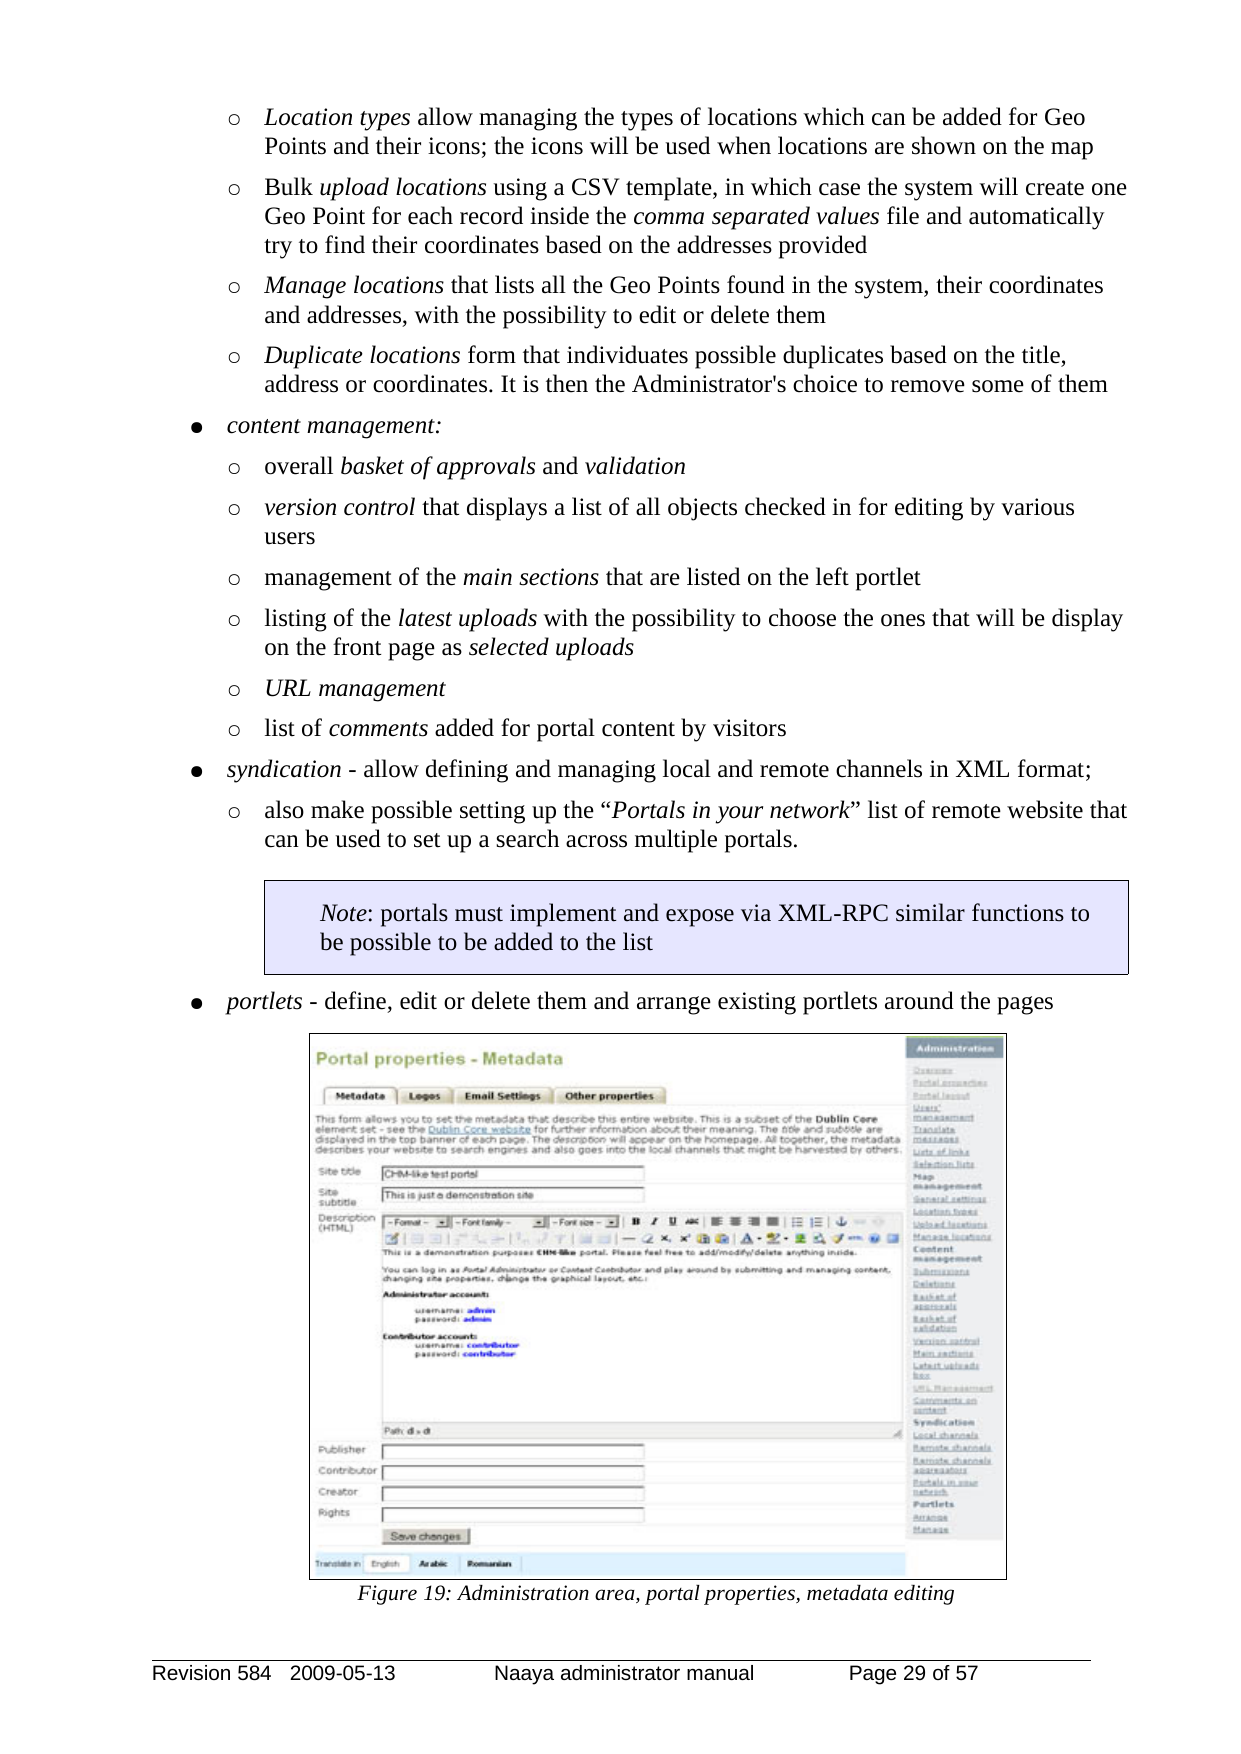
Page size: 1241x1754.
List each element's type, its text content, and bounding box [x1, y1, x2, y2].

list overall basket of approvals and validation [227, 451, 1128, 480]
list Bulk upload locations using a CSV template, in which case the system will create one Geo Point for each record inside the comma separated values file and automatically try to find their coordinates based on the addresses provided [227, 171, 1128, 259]
list Duplicate locations form that individuates possible duplicates based on the title, address or coordinates. It is then the Administrator's choice to remove some of them [227, 340, 1128, 398]
picture [311, 1036, 1004, 1577]
list syndication - allow defining and managing local and remote channels in XML format; [189, 754, 1128, 783]
list version control that displays a list of all objects checked in for editing by various users [227, 492, 1128, 550]
list also make possible setting up the “Portals in your network” list of remote website that can be used to set up a search across multiple portals. [227, 795, 1128, 853]
list URL management [227, 672, 1128, 702]
list Manage locations that lists all the Geo Points found in the system, their coordinates and addresses, with the possibility to edit or delete them [227, 270, 1128, 328]
list management of the main sections that are listed on the left portlet [227, 562, 1128, 591]
list Note: portals must implement and expose via XML-RPC similar functions to be possible to be added to the list [265, 881, 1128, 974]
list Location types allow managing the types of locations which can be added for Geo Points and their icons; the icons will be used when locations are shown on the map [227, 102, 1128, 160]
list list of comments added for portal content by visitors [227, 713, 1128, 742]
list content management: [189, 410, 1128, 439]
list portlets - define, edit or delete them and arrange existing portlets around the pages [189, 986, 1128, 1015]
list listing of the latest uploads with the possibility to choose the ones that will be display on the front page as selected uploads [227, 603, 1128, 661]
text Figure 19: Administration area, portal properties, metadata editing [210, 1577, 1105, 1605]
